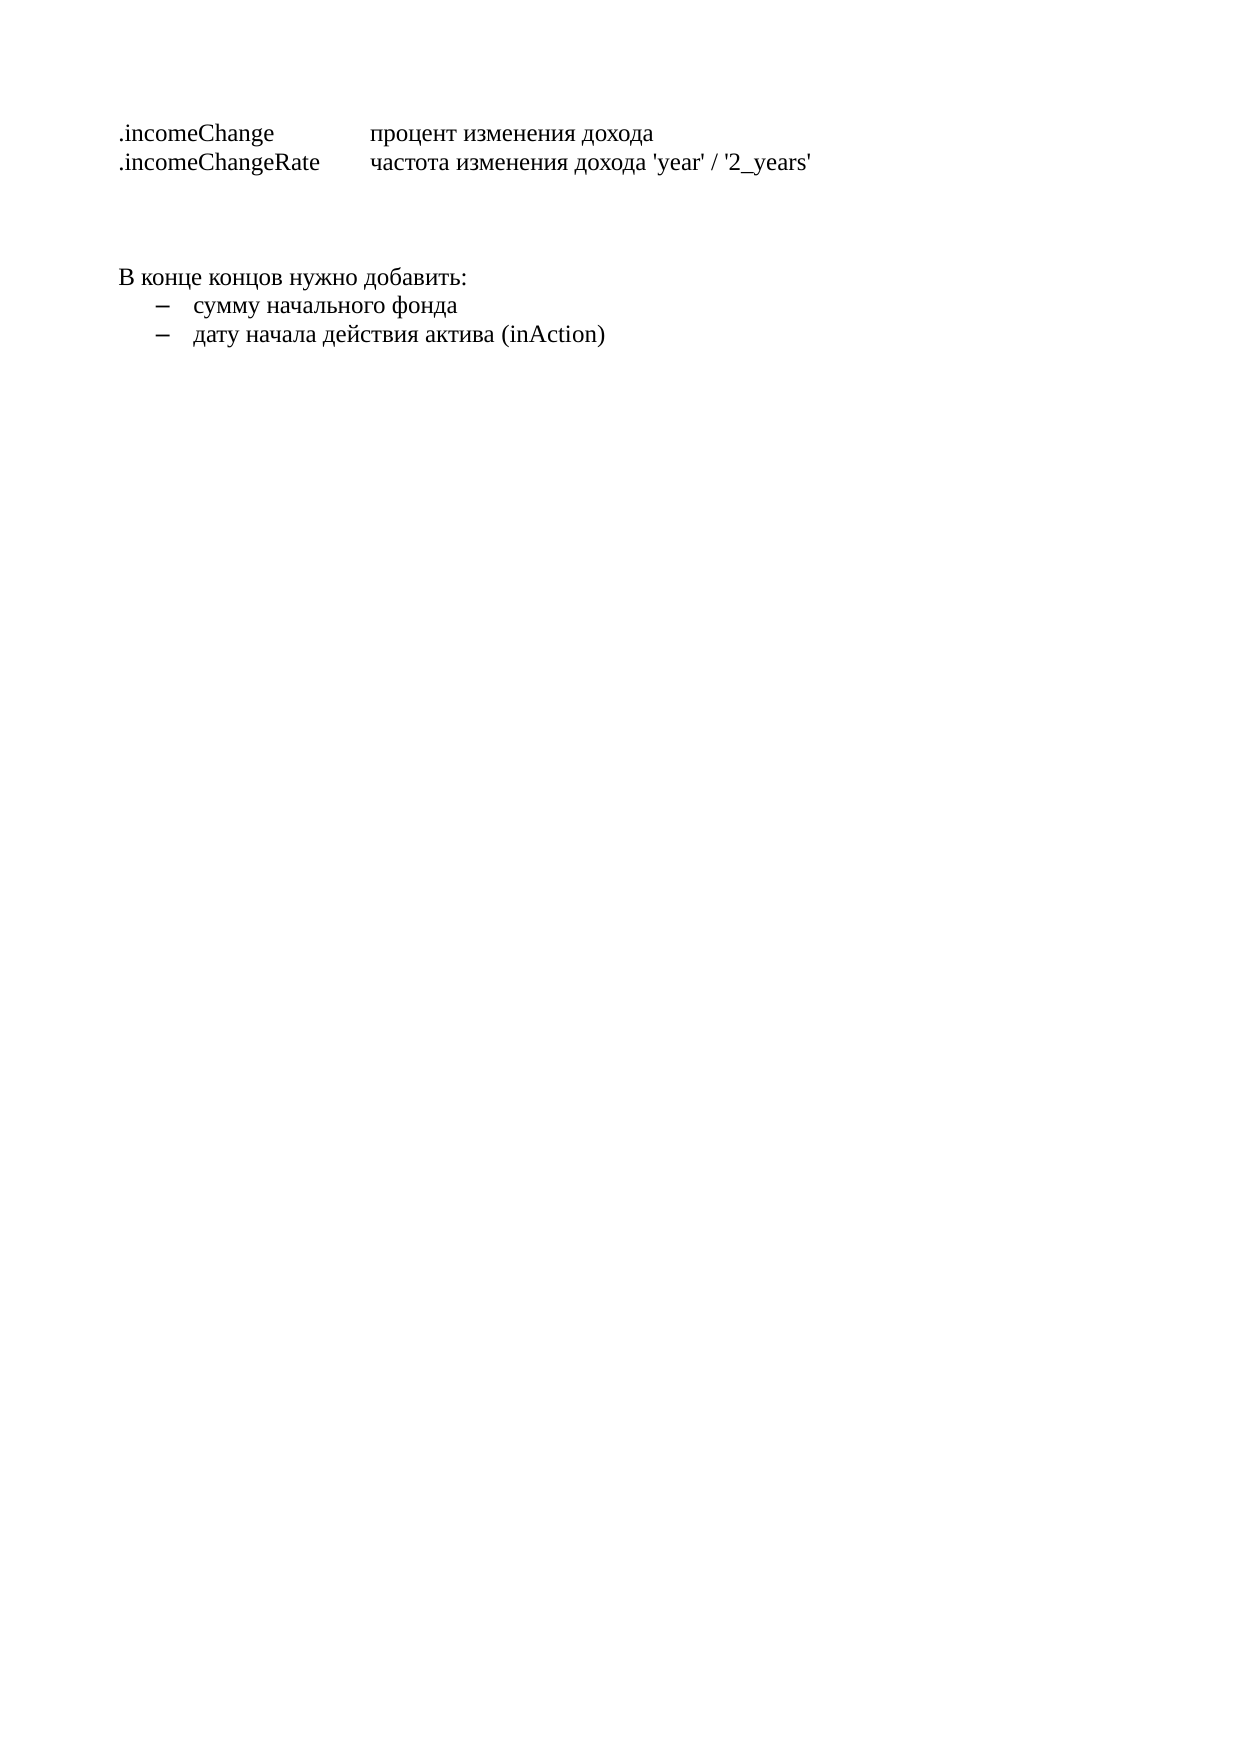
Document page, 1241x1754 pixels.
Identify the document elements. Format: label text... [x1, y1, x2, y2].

text В конце концов нужно добавить: [118, 262, 1122, 291]
list дату начала действия актива (inAction) [156, 319, 1122, 348]
text .incomeChange процент изменения дохода [118, 118, 1122, 147]
list сумму начального фонда [156, 291, 1122, 319]
text .incomeChangeRate частота изменения дохода 'year' / '2_years' [118, 147, 1122, 176]
